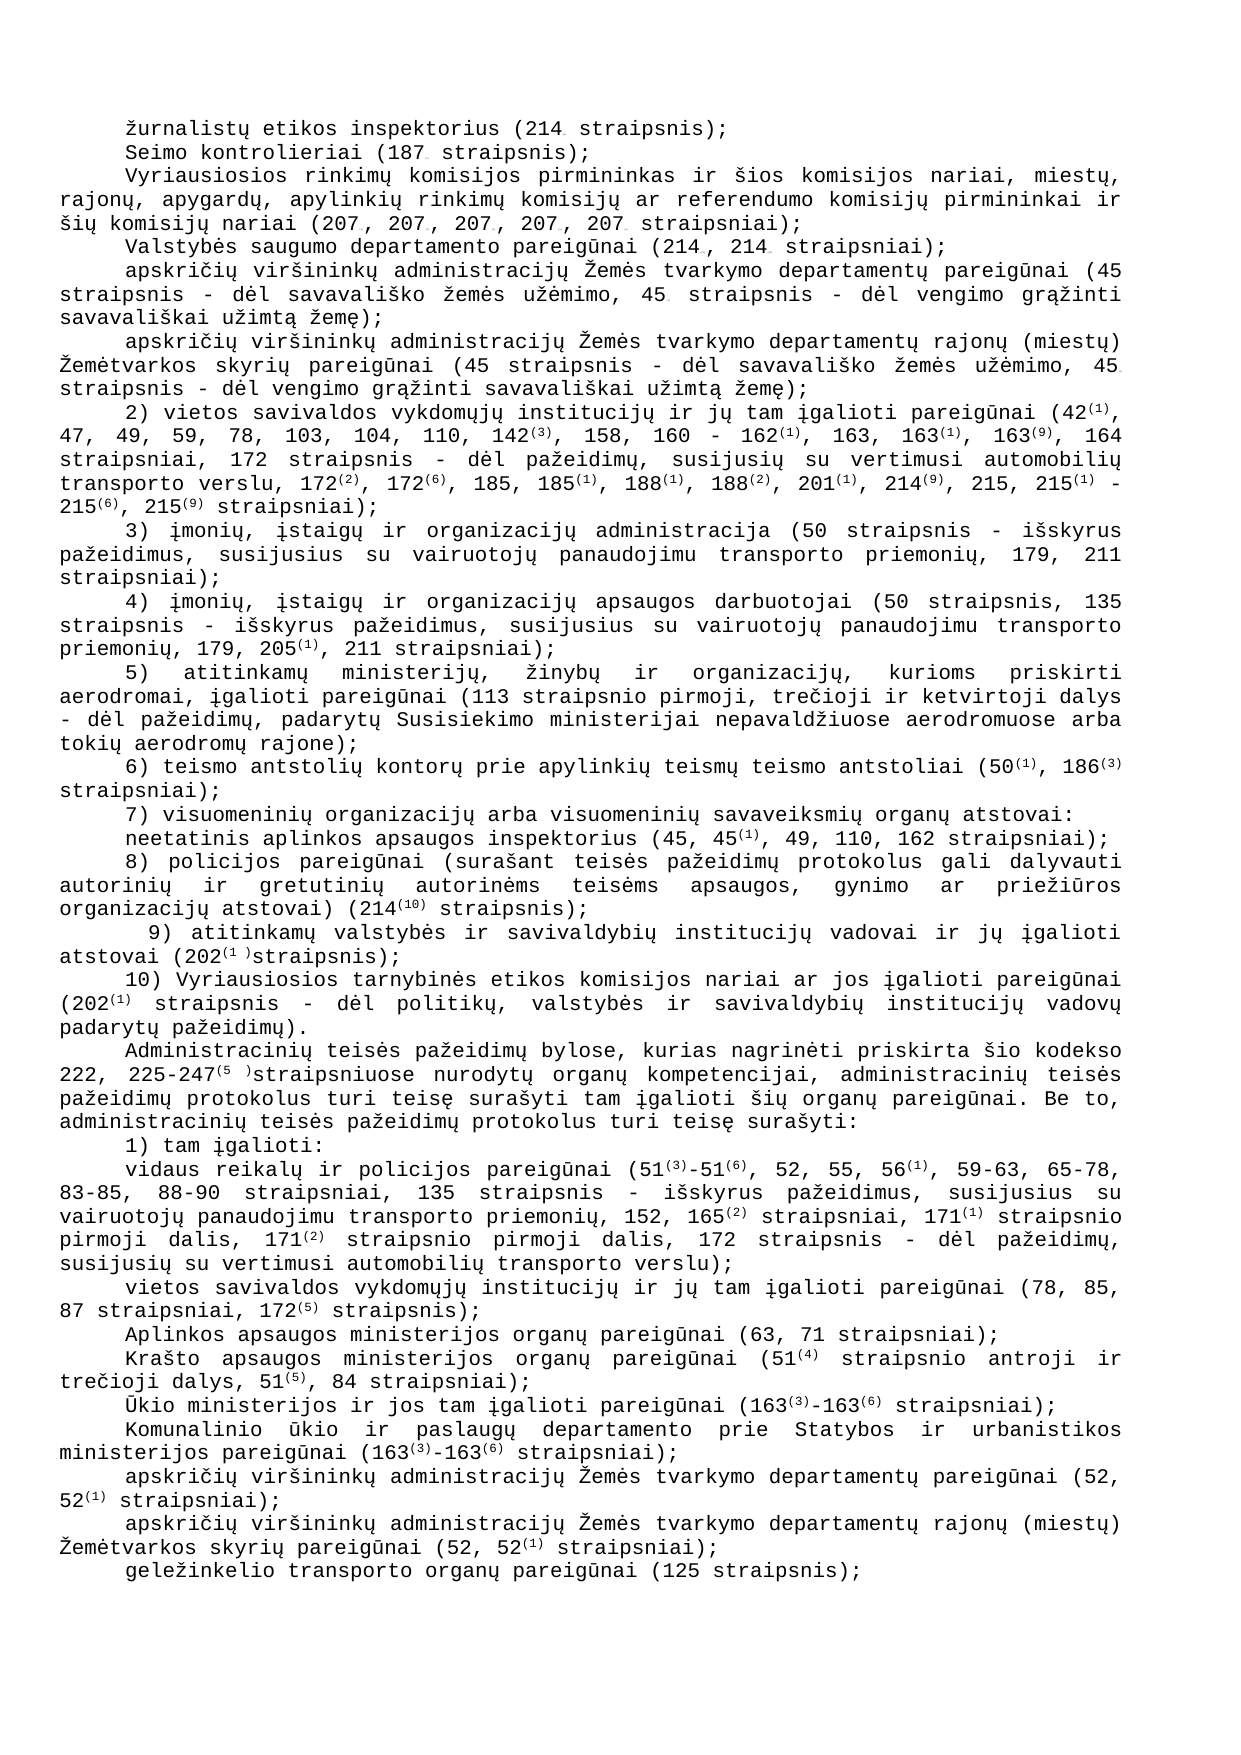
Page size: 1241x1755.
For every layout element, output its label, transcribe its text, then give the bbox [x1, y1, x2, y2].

text 8) policijos pareigūnai (surašant teisės pažeidimų protokolus gali dalyvauti autorinių ir gretutinių autorinėms teisėms apsaugos, gynimo ar priežiūros organizacijų atstovai) (214(10) straipsnis); [59, 851, 1122, 922]
text vidaus reikalų ir policijos pareigūnai (51(3)-51(6), 52, 55, 56(1), 59-63, 65-78, 83-85, 88-90 straipsniai, 135 straipsnis - išskyrus pažeidimus, susijusius su vairuotojų panaudojimu transporto priemonių, 152, 165(2) straipsniai, 171(1) straipsnio pirmoji dalis, 171(2) straipsnio pirmoji dalis, 172 straipsnis - dėl pažeidimų, susijusių su vertimusi automobilių transporto verslu); [59, 1158, 1122, 1277]
text 5) atitinkamų ministerijų, žinybų ir organizacijų, kurioms priskirti aerodromai, įgalioti pareigūnai (113 straipsnio pirmoji, trečioji ir ketvirtoji dalys - dėl pažeidimų, padarytų Susisiekimo ministerijai nepavaldžiuose aerodromuose arba tokių aerodromų rajone); [59, 662, 1122, 757]
text neetatinis aplinkos apsaugos inspektorius (45, 45(1), 49, 110, 162 straipsniai); [59, 827, 1122, 851]
text Seimo kontrolieriai (187(3) straipsnis); [59, 142, 1122, 165]
text apskričių viršininkų administracijų Žemės tvarkymo departamentų pareigūnai (52, 52(1) straipsniai); [59, 1466, 1122, 1513]
text geležinkelio transporto organų pareigūnai (125 straipsnis); [59, 1561, 1122, 1584]
text 1) tam įgalioti: [59, 1135, 1122, 1158]
text apskričių viršininkų administracijų Žemės tvarkymo departamentų pareigūnai (45 straipsnis - dėl savavališko žemės užėmimo, 45(1) straipsnis - dėl vengimo grąžinti savavališkai užimtą žemę); [59, 260, 1122, 331]
text 3) įmonių, įstaigų ir organizacijų administracija (50 straipsnis - išskyrus pažeidimus, susijusius su vairuotojų panaudojimu transporto priemonių, 179, 211 straipsniai); [59, 520, 1122, 591]
text 4) įmonių, įstaigų ir organizacijų apsaugos darbuotojai (50 straipsnis, 135 straipsnis - išskyrus pažeidimus, susijusius su vairuotojų panaudojimu transporto priemonių, 179, 205(1), 211 straipsniai); [59, 591, 1122, 662]
text 2) vietos savivaldos vykdomųjų institucijų ir jų tam įgalioti pareigūnai (42(1), 47, 49, 59, 78, 103, 104, 110, 142(3), 158, 160 - 162(1), 163, 163(1), 163(9), 164 straipsniai, 172 straipsnis - dėl pažeidimų, susijusių su vertimusi automobilių transporto verslu, 172(2), 172(6), 185, 185(1), 188(1), 188(2), 201(1), 214(9), 215, 215(1) - 215(6), 215(9) straipsniai); [59, 402, 1122, 520]
text vietos savivaldos vykdomųjų institucijų ir jų tam įgalioti pareigūnai (78, 85, 87 straipsniai, 172(5) straipsnis); [59, 1277, 1122, 1324]
text 9) atitinkamų valstybės ir savivaldybių institucijų vadovai ir jų įgalioti atstovai (202(1 )straipsnis); [59, 922, 1122, 969]
text Valstybės saugumo departamento pareigūnai (214(12), 214(13) straipsniai); [59, 236, 1122, 260]
text 7) visuomeninių organizacijų arba visuomeninių savaveiksmių organų atstovai: [59, 804, 1122, 827]
text Ūkio ministerijos ir jos tam įgalioti pareigūnai (163(3)-163(6) straipsniai); [59, 1395, 1122, 1419]
text 6) teismo antstolių kontorų prie apylinkių teismų teismo antstoliai (50(1), 186(3) straipsniai); [59, 757, 1122, 804]
text Krašto apsaugos ministerijos organų pareigūnai (51(4) straipsnio antroji ir trečioji dalys, 51(5), 84 straipsniai); [59, 1348, 1122, 1395]
text apskričių viršininkų administracijų Žemės tvarkymo departamentų rajonų (miestų) Žemėtvarkos skyrių pareigūnai (45 straipsnis - dėl savavališko žemės užėmimo, 45(1) straipsnis - dėl vengimo grąžinti savavališkai užimtą žemę); [59, 331, 1122, 402]
text Aplinkos apsaugos ministerijos organų pareigūnai (63, 71 straipsniai); [59, 1324, 1122, 1348]
text Komunalinio ūkio ir paslaugų departamento prie Statybos ir urbanistikos ministerijos pareigūnai (163(3)-163(6) straipsniai); [59, 1419, 1122, 1466]
text Administracinių teisės pažeidimų bylose, kurias nagrinėti priskirta šio kodekso 222, 225-247(5 )straipsniuose nurodytų organų kompetencijai, administracinių teisės pažeidimų protokolus turi teisę surašyti tam įgalioti šių organų pareigūnai. Be to, administracinių teisės pažeidimų protokolus turi teisę surašyti: [59, 1040, 1122, 1135]
text žurnalistų etikos inspektorius (214(6) straipsnis); [59, 118, 1122, 142]
text Vyriausiosios rinkimų komisijos pirmininkas ir šios komisijos nariai, miestų, rajonų, apygardų, apylinkių rinkimų komisijų ar referendumo komisijų pirmininkai ir šių komisijų nariai (207(1), 207(2), 207(3), 207(4), 207(5) straipsniai); [59, 165, 1122, 236]
text apskričių viršininkų administracijų Žemės tvarkymo departamentų rajonų (miestų) Žemėtvarkos skyrių pareigūnai (52, 52(1) straipsniai); [59, 1513, 1122, 1561]
text 10) Vyriausiosios tarnybinės etikos komisijos nariai ar jos įgalioti pareigūnai (202(1) straipsnis - dėl politikų, valstybės ir savivaldybių institucijų vadovų padarytų pažeidimų). [59, 969, 1122, 1040]
